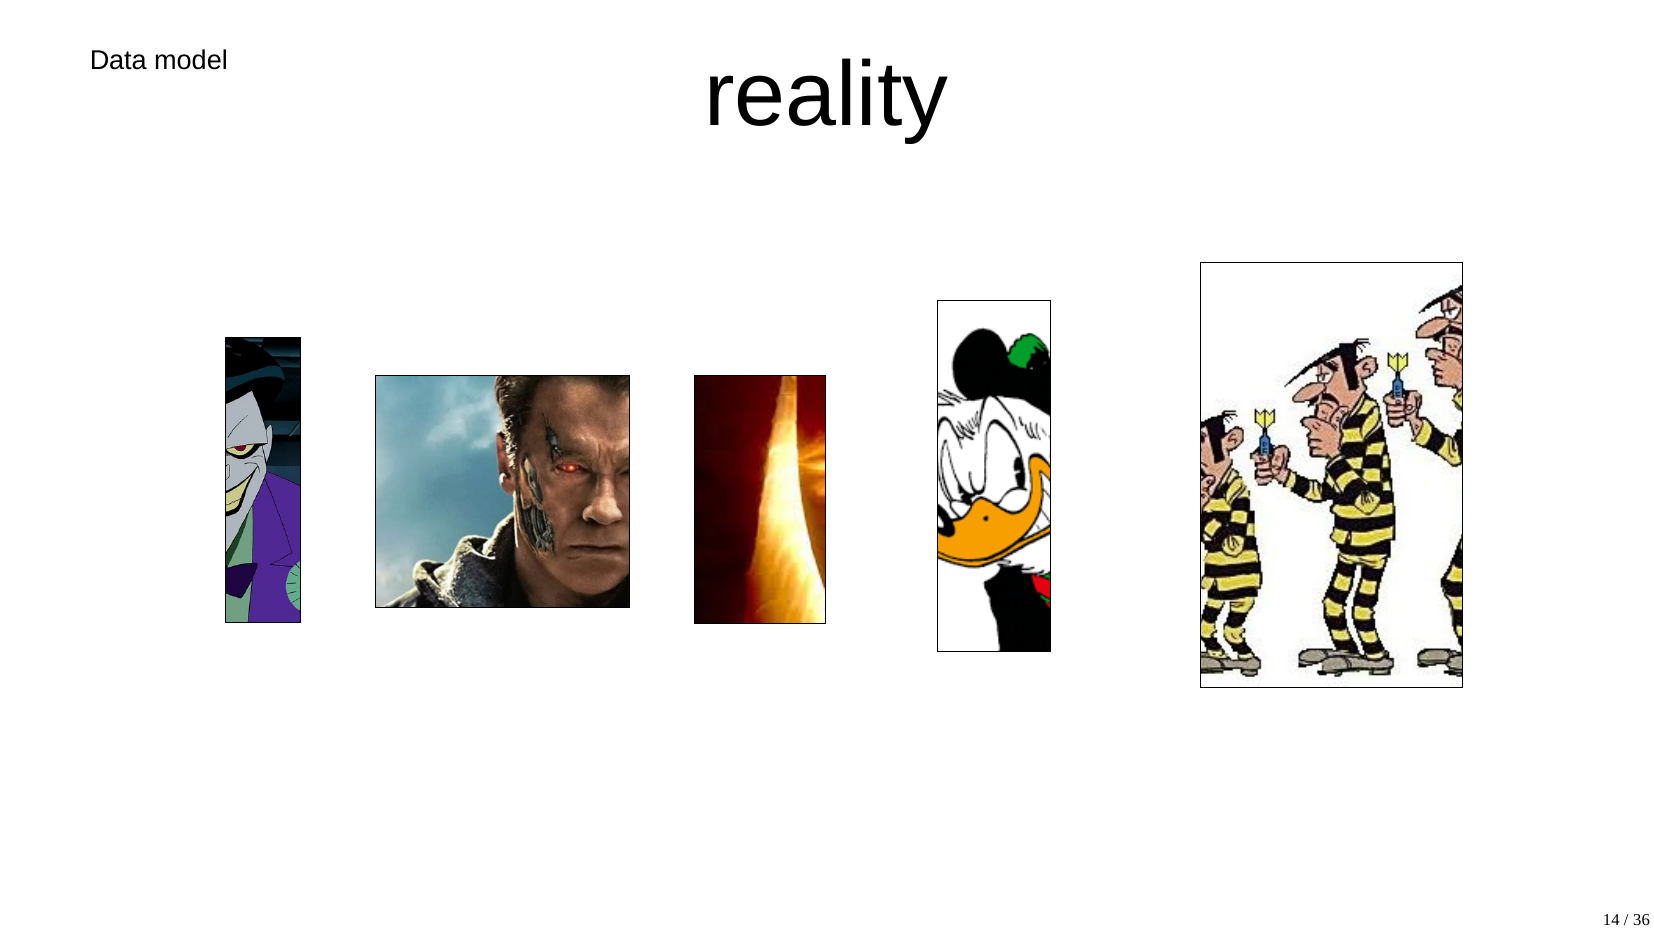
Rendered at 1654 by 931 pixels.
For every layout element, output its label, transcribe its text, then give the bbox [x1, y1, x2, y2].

text_box Data model [75, 37, 243, 83]
picture [225, 337, 301, 623]
picture [375, 375, 630, 608]
title reality [82, 37, 1571, 151]
picture [937, 300, 1051, 652]
picture [694, 375, 826, 624]
picture [1200, 262, 1463, 688]
